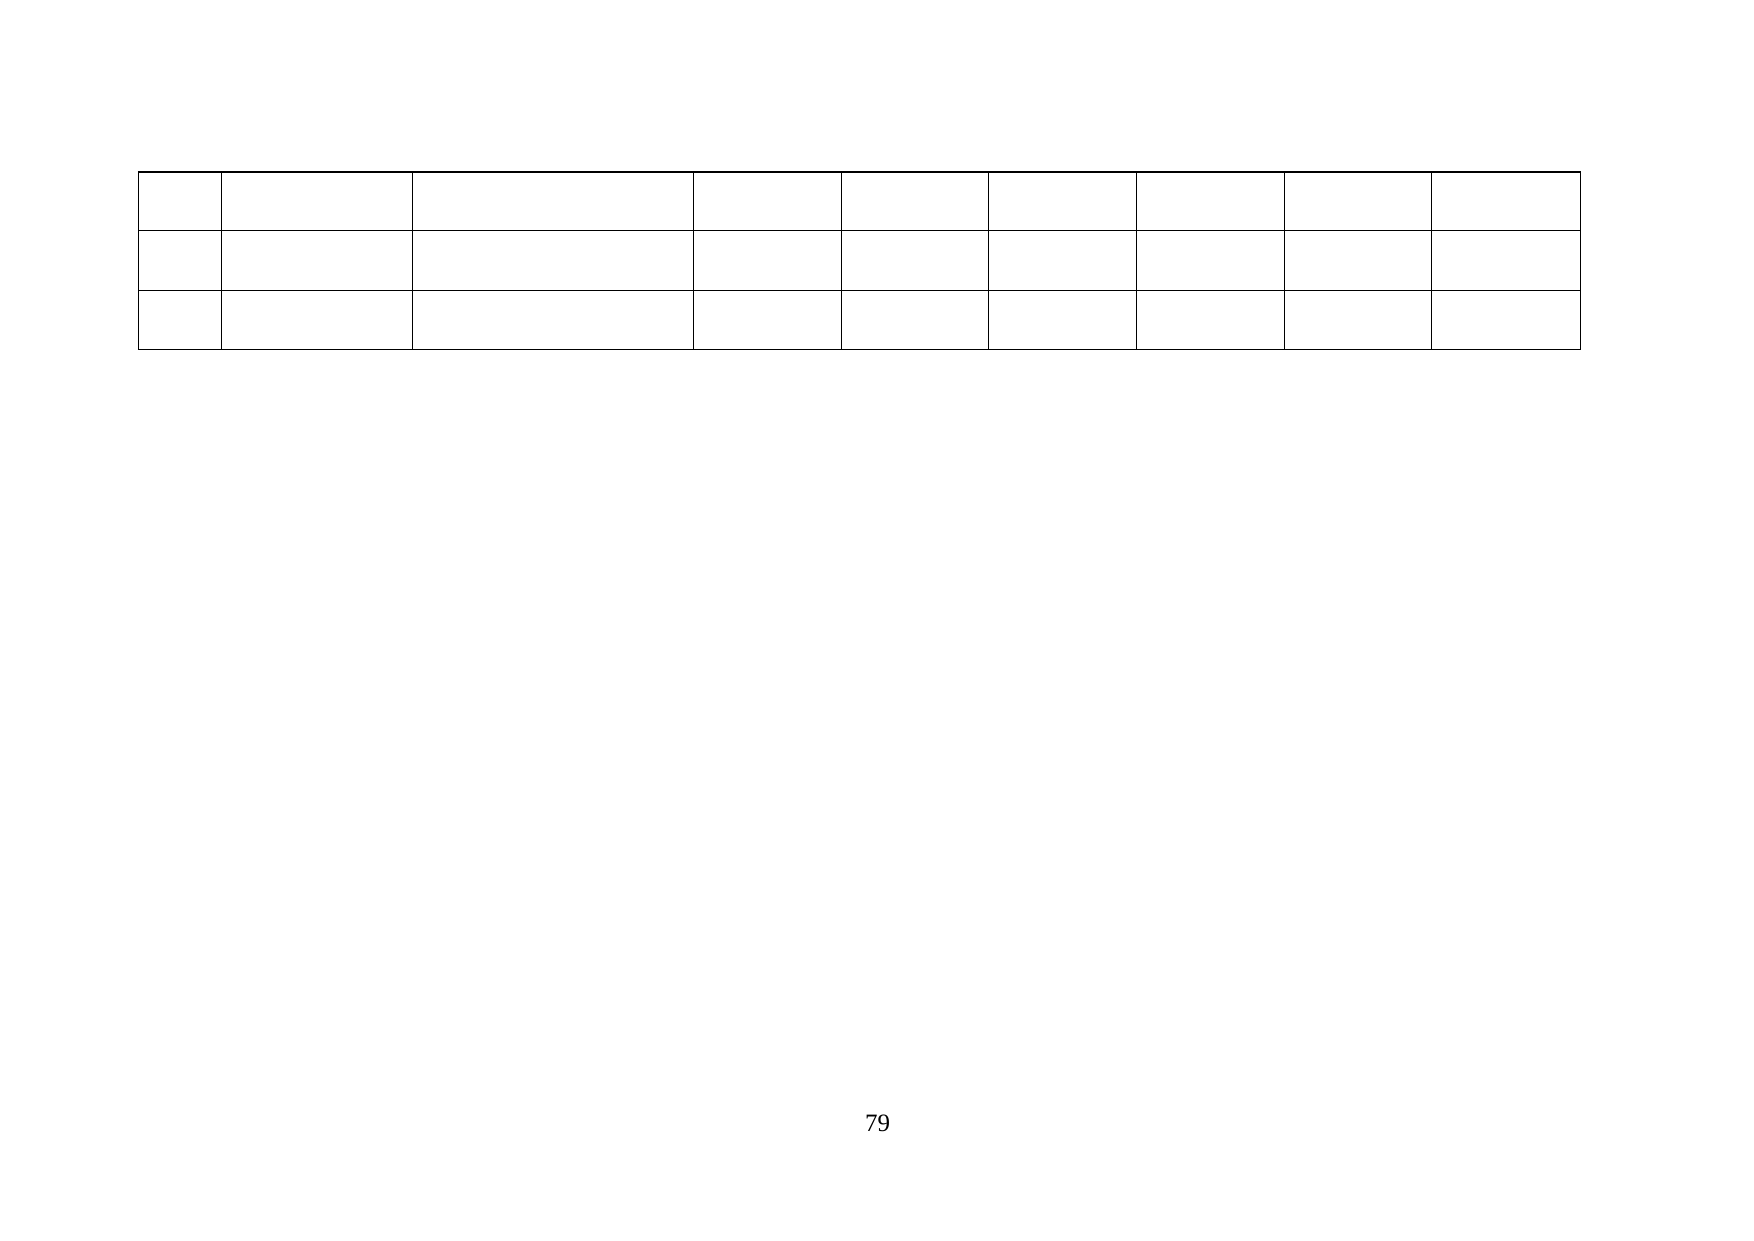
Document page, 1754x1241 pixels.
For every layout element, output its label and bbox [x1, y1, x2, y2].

table_cell [222, 291, 412, 348]
table_cell [694, 231, 841, 289]
table_cell [989, 291, 1136, 348]
table_cell [1137, 231, 1284, 289]
table_cell [139, 173, 221, 230]
table_cell [842, 231, 988, 289]
table_cell [222, 231, 412, 289]
table_cell [1285, 231, 1431, 289]
table_cell [1137, 173, 1284, 230]
table_cell [1285, 291, 1431, 348]
table_cell [222, 173, 412, 230]
table_cell [842, 291, 988, 348]
table_cell [1285, 173, 1431, 230]
table_cell [1432, 173, 1580, 230]
table_cell [413, 231, 693, 289]
table_cell [139, 291, 221, 348]
table_cell [413, 173, 693, 230]
table_cell [989, 173, 1136, 230]
table_cell [989, 231, 1136, 289]
table_cell [694, 173, 841, 230]
table_cell [694, 291, 841, 348]
table_cell [139, 231, 221, 289]
table_cell [842, 173, 988, 230]
table_cell [1137, 291, 1284, 348]
table_cell [1432, 231, 1580, 289]
table_cell [1432, 291, 1580, 348]
table_cell [413, 291, 693, 348]
